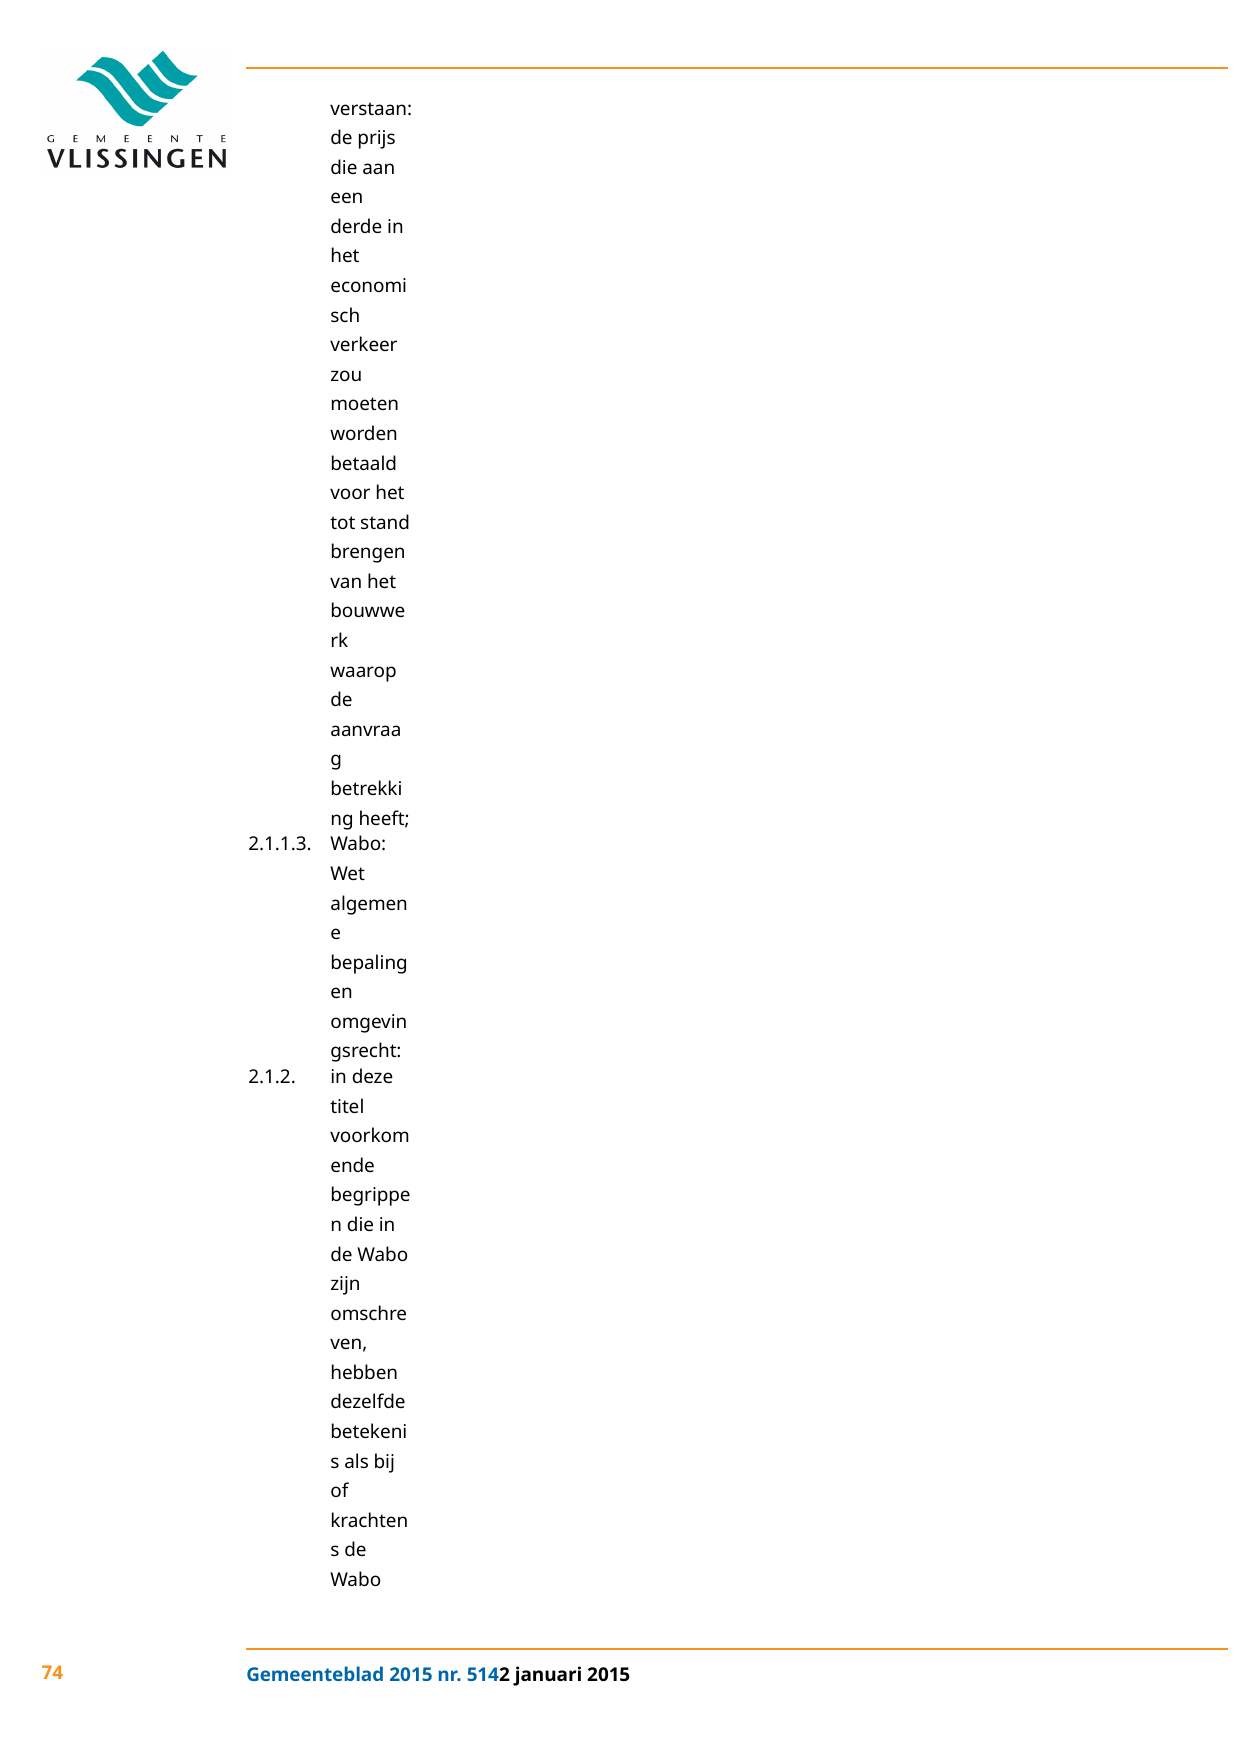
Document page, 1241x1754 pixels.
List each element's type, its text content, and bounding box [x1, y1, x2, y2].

table_cell [905, 1063, 987, 1592]
table_cell [1069, 95, 1152, 831]
table_cell [659, 831, 741, 1063]
table_cell [494, 831, 577, 1063]
table_cell [412, 831, 494, 1063]
table_cell [741, 1063, 823, 1592]
table_cell [577, 1063, 659, 1592]
table_cell [905, 831, 987, 1063]
table_cell [494, 1063, 577, 1592]
table_cell in deze titel voorkomende begrippen die in de Wabo zijn omschreven, hebben dezelfde betekenis als bij of krachtens de Wabo [330, 1063, 412, 1592]
table_cell [1069, 831, 1152, 1063]
table_cell [577, 95, 659, 831]
table_cell verstaan: de prijs die aan een derde in het economisch verkeer zou moeten worden betaald voor het tot stand brengen van het bouwwerk waarop de aanvraag betrekking heeft; [330, 95, 412, 831]
table_cell [1069, 1063, 1152, 1592]
table_cell [659, 95, 741, 831]
table_cell [494, 95, 577, 831]
picture [41, 47, 231, 172]
table_cell [823, 95, 905, 831]
table_cell [248, 95, 330, 831]
table_cell Wabo: Wet algemene bepalingen omgevingsrecht: [330, 831, 412, 1063]
table_cell [823, 1063, 905, 1592]
table_cell 2.1.2. [248, 1063, 330, 1592]
table_cell [987, 831, 1069, 1063]
table_cell [987, 1063, 1069, 1592]
table_cell [987, 95, 1069, 831]
table_cell [741, 95, 823, 831]
table_cell [577, 831, 659, 1063]
table_cell [659, 1063, 741, 1592]
table_cell [905, 95, 987, 831]
table_cell [412, 1063, 494, 1592]
table_cell 2.1.1.3. [248, 831, 330, 1063]
table_cell [741, 831, 823, 1063]
table_cell [412, 95, 494, 831]
table_cell [823, 831, 905, 1063]
